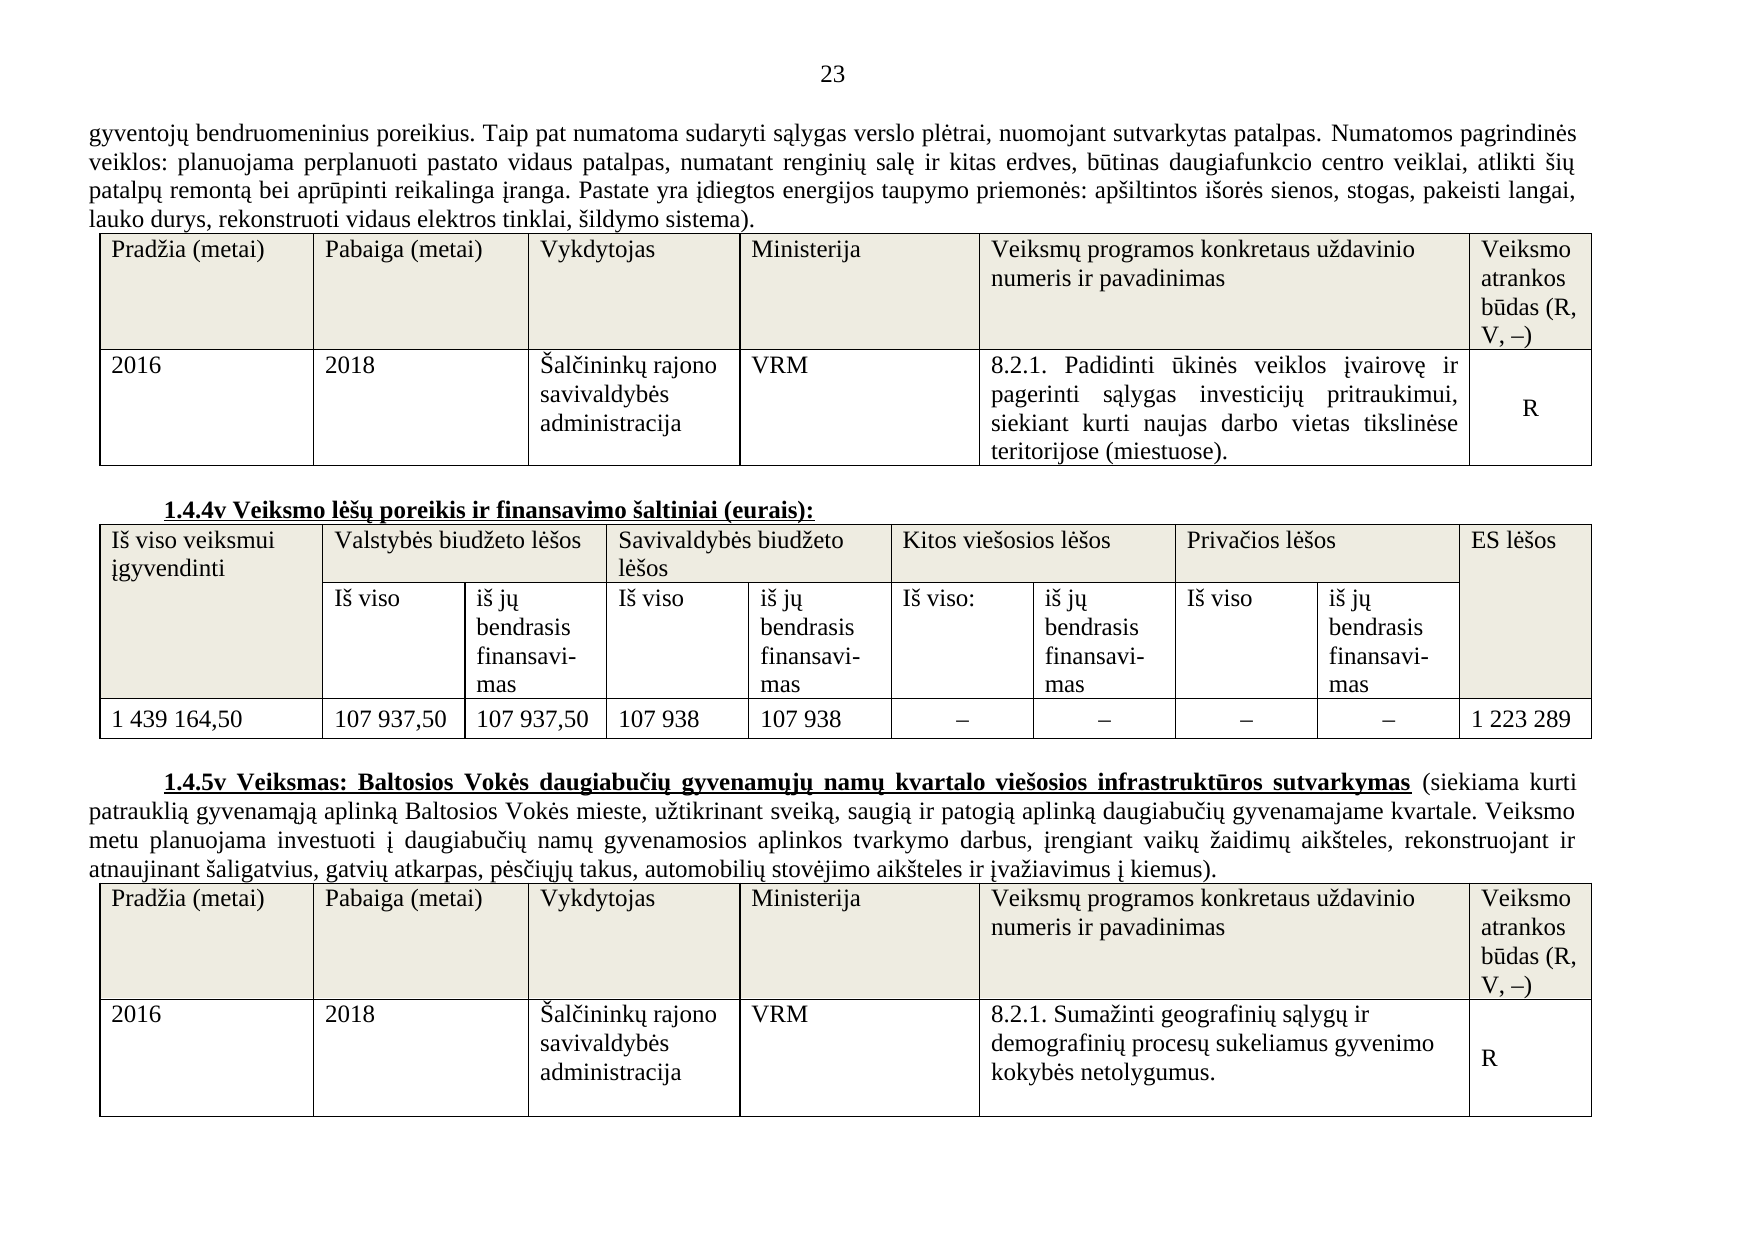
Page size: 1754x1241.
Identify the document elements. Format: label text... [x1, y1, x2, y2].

table_cell Iš viso [607, 583, 748, 698]
table_header Pabaiga (metai) [314, 234, 528, 349]
table_cell 8.2.1. Sumažinti geografinių sąlygų ir demografinių procesų sukeliamus gyvenimo kokybės netolygumus. [980, 1000, 1469, 1116]
table_cell Iš viso: [892, 583, 1033, 698]
table_cell 107 938 [607, 699, 748, 738]
table_cell 107 938 [749, 699, 891, 738]
table_cell iš jų bendrasis finansavi- mas [1034, 583, 1175, 698]
table_header ES lėšos [1460, 525, 1591, 698]
table_cell VRM [741, 1000, 979, 1116]
table_header Pabaiga (metai) [314, 884, 528, 998]
text 1.4.4v Veiksmo lėšų poreikis ir finansavimo šaltiniai (eurais): [89, 495, 1577, 524]
table_cell 2018 [314, 1000, 528, 1116]
table_cell iš jų bendrasis finansavi- mas [1318, 583, 1459, 698]
table_cell 1 223 289 [1460, 699, 1591, 738]
table_cell 1 439 164,50 [101, 699, 322, 738]
table_header Kitos viešosios lėšos [892, 525, 1175, 582]
table_cell 107 937,50 [323, 699, 464, 738]
table_header Vykdytojas [529, 884, 739, 998]
table_header Pradžia (metai) [101, 234, 313, 349]
table_header Privačios lėšos [1176, 525, 1459, 582]
table_header Ministerija [741, 234, 979, 349]
table_header Ministerija [741, 884, 979, 998]
table_header Veiksmo atrankos būdas (R, V, –) [1470, 234, 1591, 349]
table_cell 2016 [101, 1000, 313, 1116]
table_cell – [1176, 699, 1317, 738]
table_cell – [1318, 699, 1459, 738]
table_cell 2018 [314, 350, 528, 465]
text 1.4.5v Veiksmas: Baltosios Vokės daugiabučių gyvenamųjų namų kvartalo viešosios infrastruktūros sutvarkymas (siekiama kurti patrauklią gyvenamąją aplinką Baltosios Vokės mieste, užtikrinant sveiką, saugią ir patogią aplinką daugiabučių gyvenamajame kvartale. Veiksmo metu planuojama investuoti į daugiabučių namų gyvenamosios aplinkos tvarkymo darbus, įrengiant vaikų žaidimų aikšteles, rekonstruojant ir atnaujinant šaligatvius, gatvių atkarpas, pėsčiųjų takus, automobilių stovėjimo aikšteles ir įvažiavimus į kiemus). [89, 767, 1577, 882]
table_header Vykdytojas [529, 234, 739, 349]
table_cell iš jų bendrasis finansavi- mas [749, 583, 891, 698]
table_cell Iš viso [1176, 583, 1317, 698]
table_header Veiksmo atrankos būdas (R, V, –) [1470, 884, 1591, 998]
text gyventojų bendruomeninius poreikius. Taip pat numatoma sudaryti sąlygas verslo plėtrai, nuomojant sutvarkytas patalpas. Numatomos pagrindinės veiklos: planuojama perplanuoti pastato vidaus patalpas, numatant renginių salę ir kitas erdves, būtinas daugiafunkcio centro veiklai, atlikti šių patalpų remontą bei aprūpinti reikalinga įranga. Pastate yra įdiegtos energijos taupymo priemonės: apšiltintos išorės sienos, stogas, pakeisti langai, lauko durys, rekonstruoti vidaus elektros tinklai, šildymo sistema). [89, 118, 1577, 233]
table_cell VRM [741, 350, 979, 465]
table_header Pradžia (metai) [101, 884, 313, 998]
table_header Veiksmų programos konkretaus uždavinio numeris ir pavadinimas [980, 884, 1469, 998]
table_cell – [1034, 699, 1175, 738]
table_cell 2016 [101, 350, 313, 465]
table_header Valstybės biudžeto lėšos [323, 525, 606, 582]
table_cell Šalčininkų rajono savivaldybės administracija [529, 350, 739, 465]
table_cell Šalčininkų rajono savivaldybės administracija [529, 1000, 739, 1116]
table_cell 107 937,50 [466, 699, 606, 738]
table_header Iš viso veiksmui įgyvendinti [101, 525, 322, 698]
table_cell – [892, 699, 1033, 738]
table_cell R [1470, 1000, 1591, 1116]
table_header Veiksmų programos konkretaus uždavinio numeris ir pavadinimas [980, 234, 1469, 349]
table_cell R [1470, 350, 1591, 465]
table_cell Iš viso [323, 583, 464, 698]
table_header Savivaldybės biudžeto lėšos [607, 525, 891, 582]
table_cell iš jų bendrasis finansavi- mas [466, 583, 606, 698]
table_cell 8.2.1. Padidinti ūkinės veiklos įvairovę ir pagerinti sąlygas investicijų pritraukimui, siekiant kurti naujas darbo vietas tikslinėse teritorijose (miestuose). [980, 350, 1469, 465]
